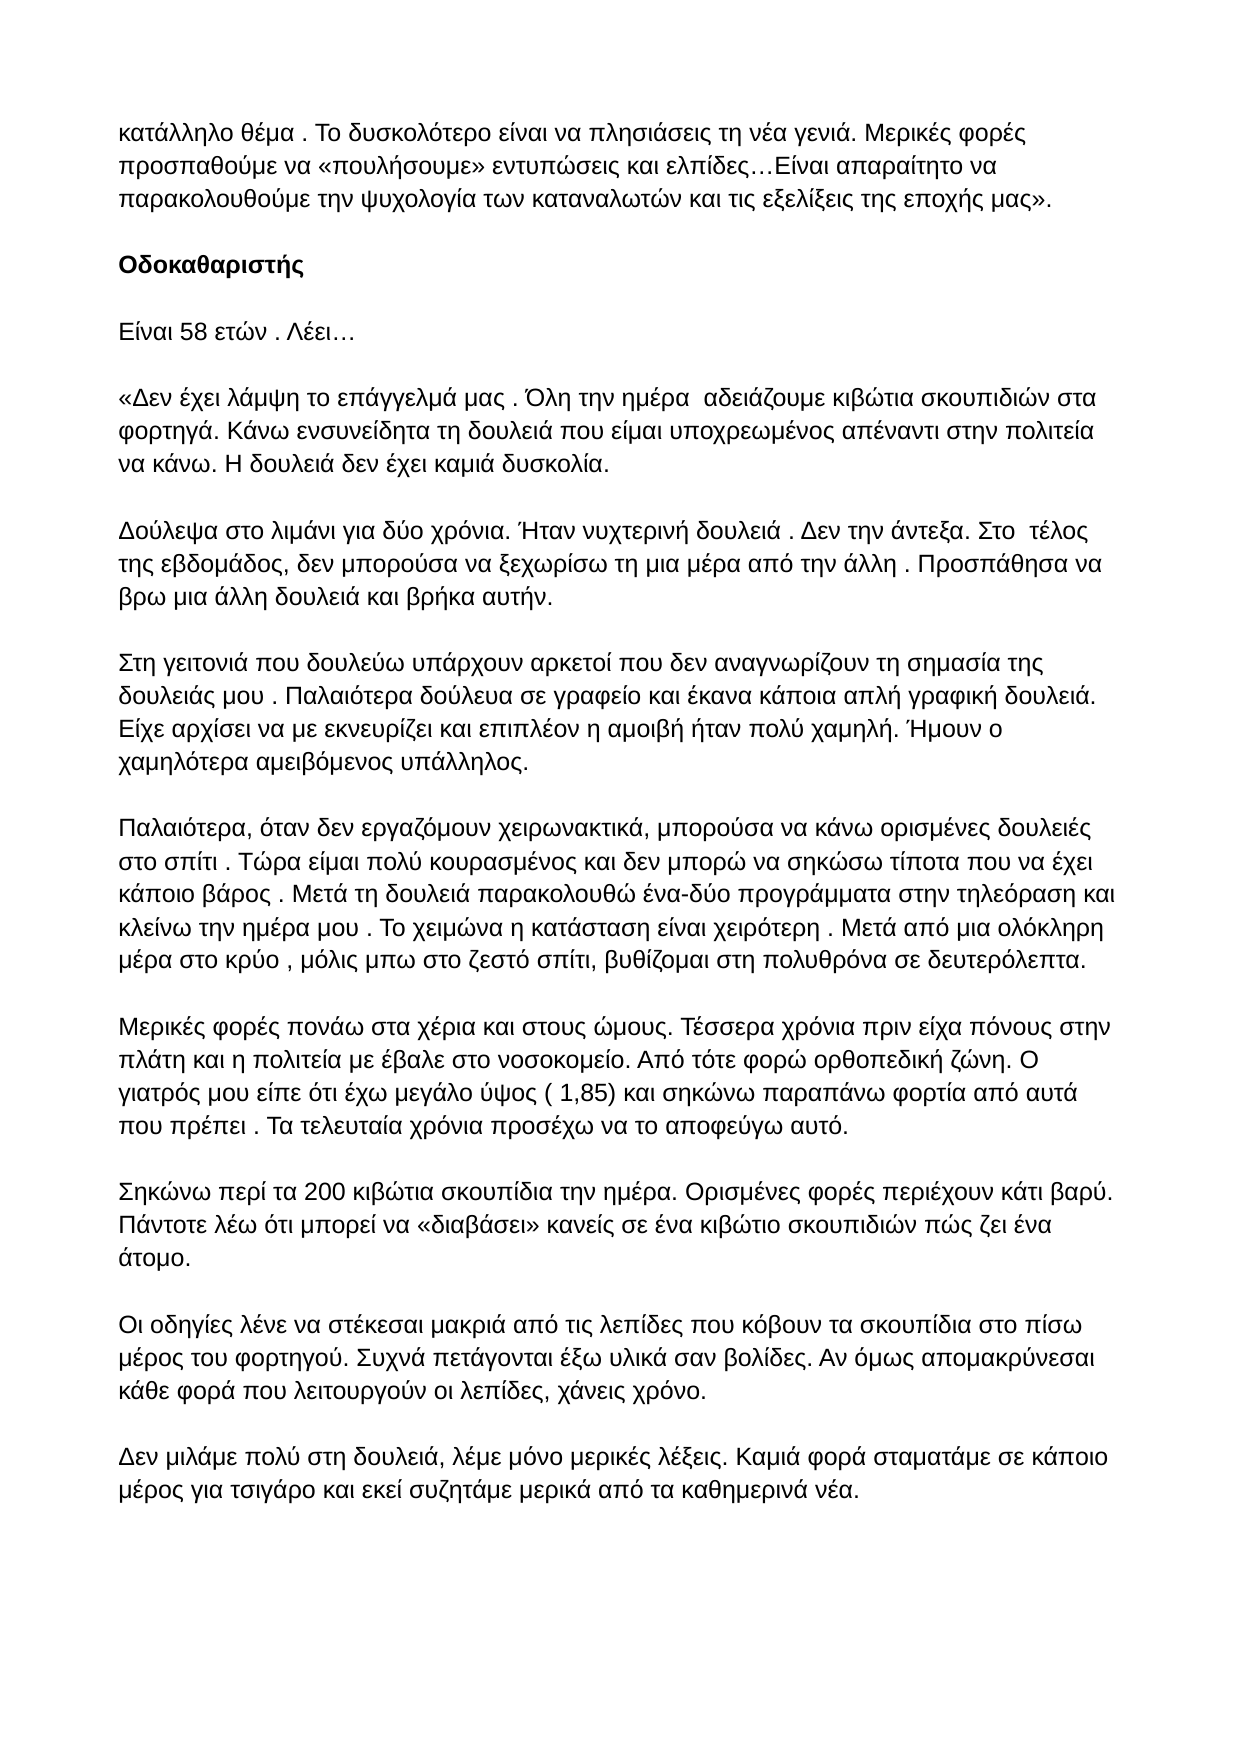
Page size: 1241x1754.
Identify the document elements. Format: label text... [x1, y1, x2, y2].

text Παλαιότερα, όταν δεν εργαζόμουν χειρωνακτικά, μπορούσα να κάνω ορισμένες δουλειές στο σπίτι . Τώρα είμαι πολύ κουρασμένος και δεν μπορώ να σηκώσω τίποτα που να έχει κάποιο βάρος . Μετά τη δουλειά παρακολουθώ ένα-δύο προγράμματα στην τηλεόραση και κλείνω την ημέρα μου . Το χειμώνα η κατάσταση είναι χειρότερη . Μετά από μια ολόκληρη μέρα στο κρύο , μόλις μπω στο ζεστό σπίτι, βυθίζομαι στη πολυθρόνα σε δευτερόλεπτα. [118, 813, 1122, 974]
text Δούλεψα στο λιμάνι για δύο χρόνια. Ήταν νυχτερινή δουλειά . Δεν την άντεξα. Στο τέλος της εβδομάδος, δεν μπορούσα να ξεχωρίσω τη μια μέρα από την άλλη . Προσπάθησα να βρω μια άλλη δουλειά και βρήκα αυτήν. [118, 516, 1122, 610]
text Είναι 58 ετών . Λέει… [118, 317, 1122, 346]
text Μερικές φορές πονάω στα χέρια και στους ώμους. Τέσσερα χρόνια πριν είχα πόνους στην πλάτη και η πολιτεία με έβαλε στο νοσοκομείο. Από τότε φορώ ορθοπεδική ζώνη. Ο γιατρός μου είπε ότι έχω μεγάλο ύψος ( 1,85) και σηκώνω παραπάνω φορτία από αυτά που πρέπει . Τα τελευταία χρόνια προσέχω να το αποφεύγω αυτό. [118, 1012, 1122, 1140]
text Στη γειτονιά που δουλεύω υπάρχουν αρκετοί που δεν αναγνωρίζουν τη σημασία της δουλειάς μου . Παλαιότερα δούλευα σε γραφείο και έκανα κάποια απλή γραφική δουλειά. Είχε αρχίσει να με εκνευρίζει και επιπλέον η αμοιβή ήταν πολύ χαμηλή. Ήμουν ο χαμηλότερα αμειβόμενος υπάλληλος. [118, 648, 1122, 776]
text κατάλληλο θέμα . Το δυσκολότερο είναι να πλησιάσεις τη νέα γενιά. Μερικές φορές προσπαθούμε να «πουλήσουμε» εντυπώσεις και ελπίδες…Είναι απαραίτητο να παρακολουθούμε την ψυχολογία των καταναλωτών και τις εξελίξεις της εποχής μας». [118, 118, 1122, 213]
text Δεν μιλάμε πολύ στη δουλειά, λέμε μόνο μερικές λέξεις. Καμιά φορά σταματάμε σε κάποιο μέρος για τσιγάρο και εκεί συζητάμε μερικά από τα καθημερινά νέα. [118, 1442, 1122, 1504]
text Σηκώνω περί τα 200 κιβώτια σκουπίδια την ημέρα. Ορισμένες φορές περιέχουν κάτι βαρύ. Πάντοτε λέω ότι μπορεί να «διαβάσει» κανείς σε ένα κιβώτιο σκουπιδιών πώς ζει ένα άτομο. [118, 1177, 1122, 1272]
text Οι οδηγίες λένε να στέκεσαι μακριά από τις λεπίδες που κόβουν τα σκουπίδια στο πίσω μέρος του φορτηγού. Συχνά πετάγονται έξω υλικά σαν βολίδες. Αν όμως απομακρύνεσαι κάθε φορά που λειτουργούν οι λεπίδες, χάνεις χρόνο. [118, 1310, 1122, 1404]
text Οδοκαθαριστής [118, 251, 1122, 279]
text «Δεν έχει λάμψη το επάγγελμά μας . Όλη την ημέρα αδειάζουμε κιβώτια σκουπιδιών στα φορτηγά. Κάνω ενσυνείδητα τη δουλειά που είμαι υποχρεωμένος απέναντι στην πολιτεία να κάνω. Η δουλειά δεν έχει καμιά δυσκολία. [118, 383, 1122, 478]
